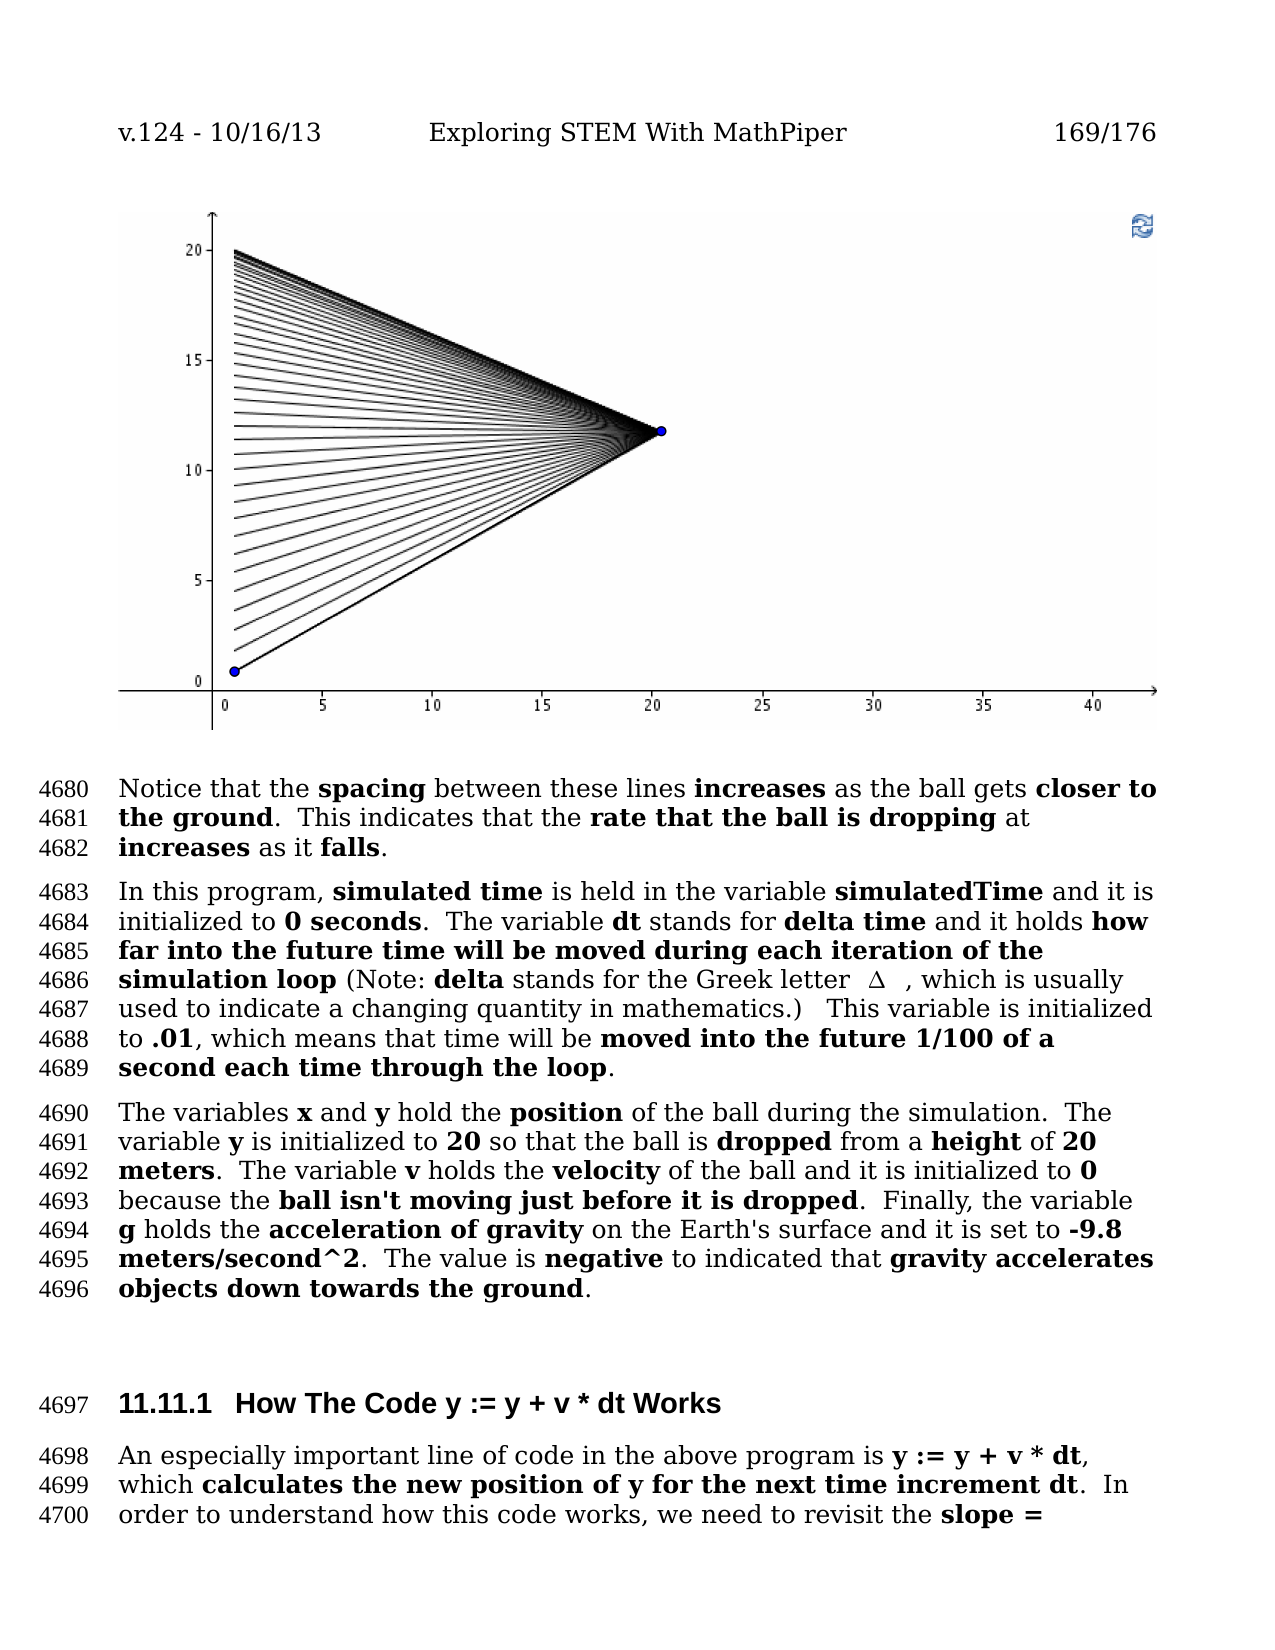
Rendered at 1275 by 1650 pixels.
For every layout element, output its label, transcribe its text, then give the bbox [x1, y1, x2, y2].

picture [118, 212, 1157, 730]
text Notice that the spacing between these lines increases as the ball gets closer to the ground. This indicates that the rate that the ball is dropping at increases as it falls. [118, 774, 1157, 862]
text In this program, simulated time is held in the variable simulatedTime and it is initialized to 0 seconds. The variable dt stands for delta time and it holds how far into the future time will be moved during each iteration of the simulation loop (Note: delta stands for the Greek letter, which is usually used to indicate a changing quantity in mathematics.) This variable is initialized to .01, which means that time will be moved into the future 1/100 of a second each time through the loop. [118, 877, 1157, 1082]
text An especially important line of code in the above program is y := y + v * dt, which calculates the new position of y for the next time increment dt. In order to understand how this code works, we need to revisit the slope = [118, 1441, 1157, 1529]
subtitle How The Code y := y + v * dt Works [118, 1386, 1157, 1420]
text The variables x and y hold the position of the ball during the simulation. The variable y is initialized to 20 so that the ball is dropped from a height of 20 meters. The variable v holds the velocity of the ball and it is initialized to 0 because the ball isn't moving just before it is dropped. Finally, the variable g holds the acceleration of gravity on the Earth's surface and it is set to -9.8 meters/second^2. The value is negative to indicated that gravity accelerates objects down towards the ground. [118, 1097, 1157, 1303]
